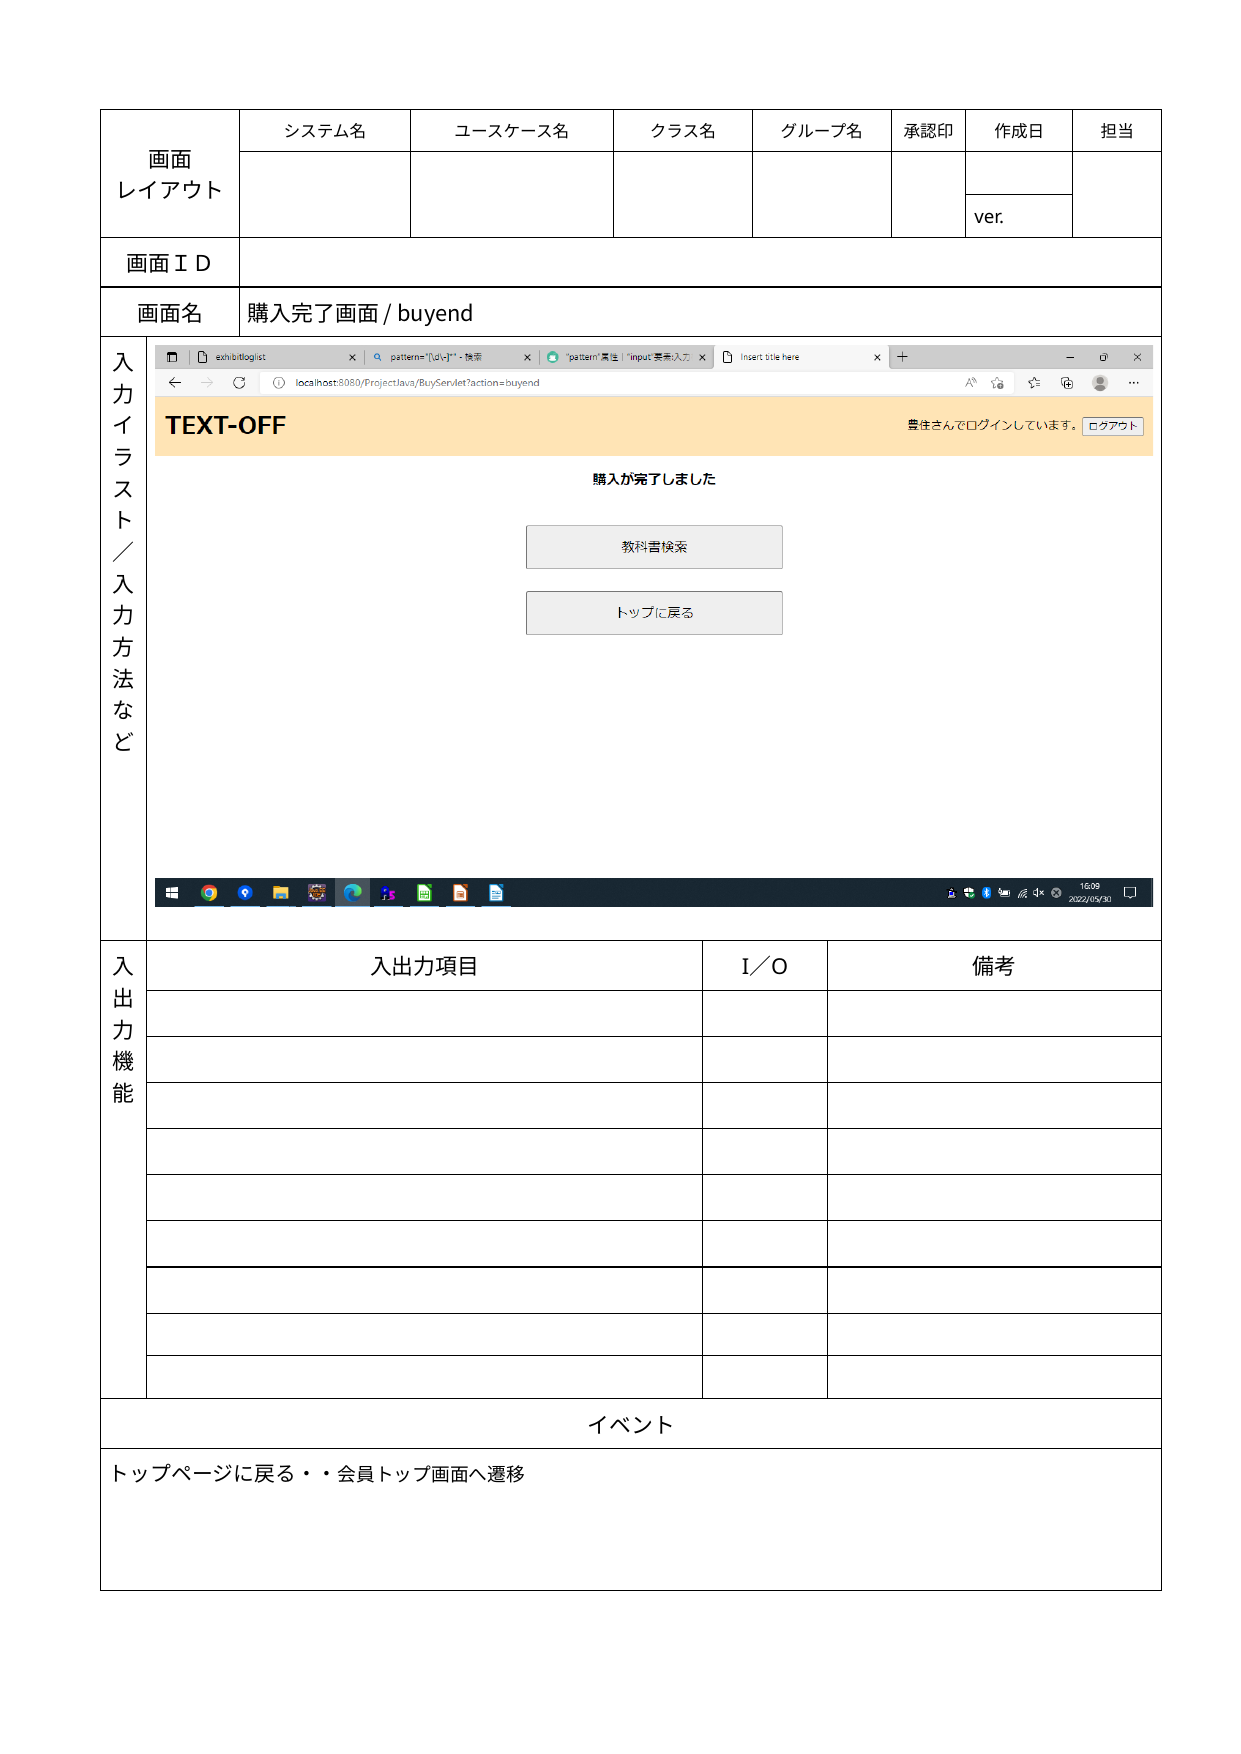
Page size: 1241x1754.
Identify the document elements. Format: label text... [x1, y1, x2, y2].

table_cell [703, 1221, 827, 1266]
table_header ユースケース名 [411, 110, 613, 151]
table_header 承認印 [892, 110, 965, 151]
table_cell [703, 1037, 827, 1082]
table_cell [147, 1356, 702, 1398]
table_cell [703, 1083, 827, 1128]
table_header 画面 レイアウト [101, 110, 239, 237]
table_cell [703, 1314, 827, 1355]
table_cell [147, 1037, 702, 1082]
table_cell 購入完了画面 / buyend [240, 288, 1161, 336]
table_cell [147, 1314, 702, 1355]
table_cell [828, 1221, 1161, 1266]
table_cell [828, 1129, 1161, 1174]
table_cell [147, 1129, 702, 1174]
table_cell [703, 1129, 827, 1174]
table_cell [240, 152, 410, 237]
table_cell [147, 991, 702, 1036]
table_cell 画面名 [101, 288, 239, 336]
table_cell [147, 1083, 702, 1128]
table_header クラス名 [614, 110, 752, 151]
table_cell [828, 1037, 1161, 1082]
table_cell [753, 152, 891, 237]
table_header 担当 [1073, 110, 1161, 151]
table_cell [1073, 152, 1161, 237]
picture [155, 345, 1154, 907]
table_cell [614, 152, 752, 237]
table_cell [828, 1268, 1161, 1312]
table_cell 入出力機能 [101, 941, 146, 1398]
table_cell 画面ＩＤ [101, 238, 239, 286]
table_cell 入出力項目 [147, 941, 702, 989]
table_cell [966, 152, 1072, 194]
table_cell [240, 238, 1161, 286]
table_cell [411, 152, 613, 237]
table_cell イベント [101, 1399, 1161, 1448]
table_cell [147, 1268, 702, 1312]
table_cell ver. [966, 195, 1072, 237]
table_cell [703, 1356, 827, 1398]
table_cell [828, 1175, 1161, 1220]
table_cell [892, 152, 965, 237]
table_cell 備考 [828, 941, 1161, 989]
table_cell [828, 991, 1161, 1036]
table_header システム名 [240, 110, 410, 151]
table_cell [147, 1221, 702, 1266]
table_cell [703, 991, 827, 1036]
table_cell トップページに戻る・・会員トップ画面へ遷移 [101, 1449, 1161, 1590]
table_header 作成日 [966, 110, 1072, 151]
table_cell [828, 1314, 1161, 1355]
table_cell 入力イラスト／入力方法など [101, 337, 146, 940]
table_cell [703, 1268, 827, 1312]
table_cell [828, 1356, 1161, 1398]
table_header グループ名 [753, 110, 891, 151]
table_cell [828, 1083, 1161, 1128]
table_cell I／O [703, 941, 827, 989]
table_cell [703, 1175, 827, 1220]
table_cell [147, 337, 1161, 940]
table_cell [147, 1175, 702, 1220]
